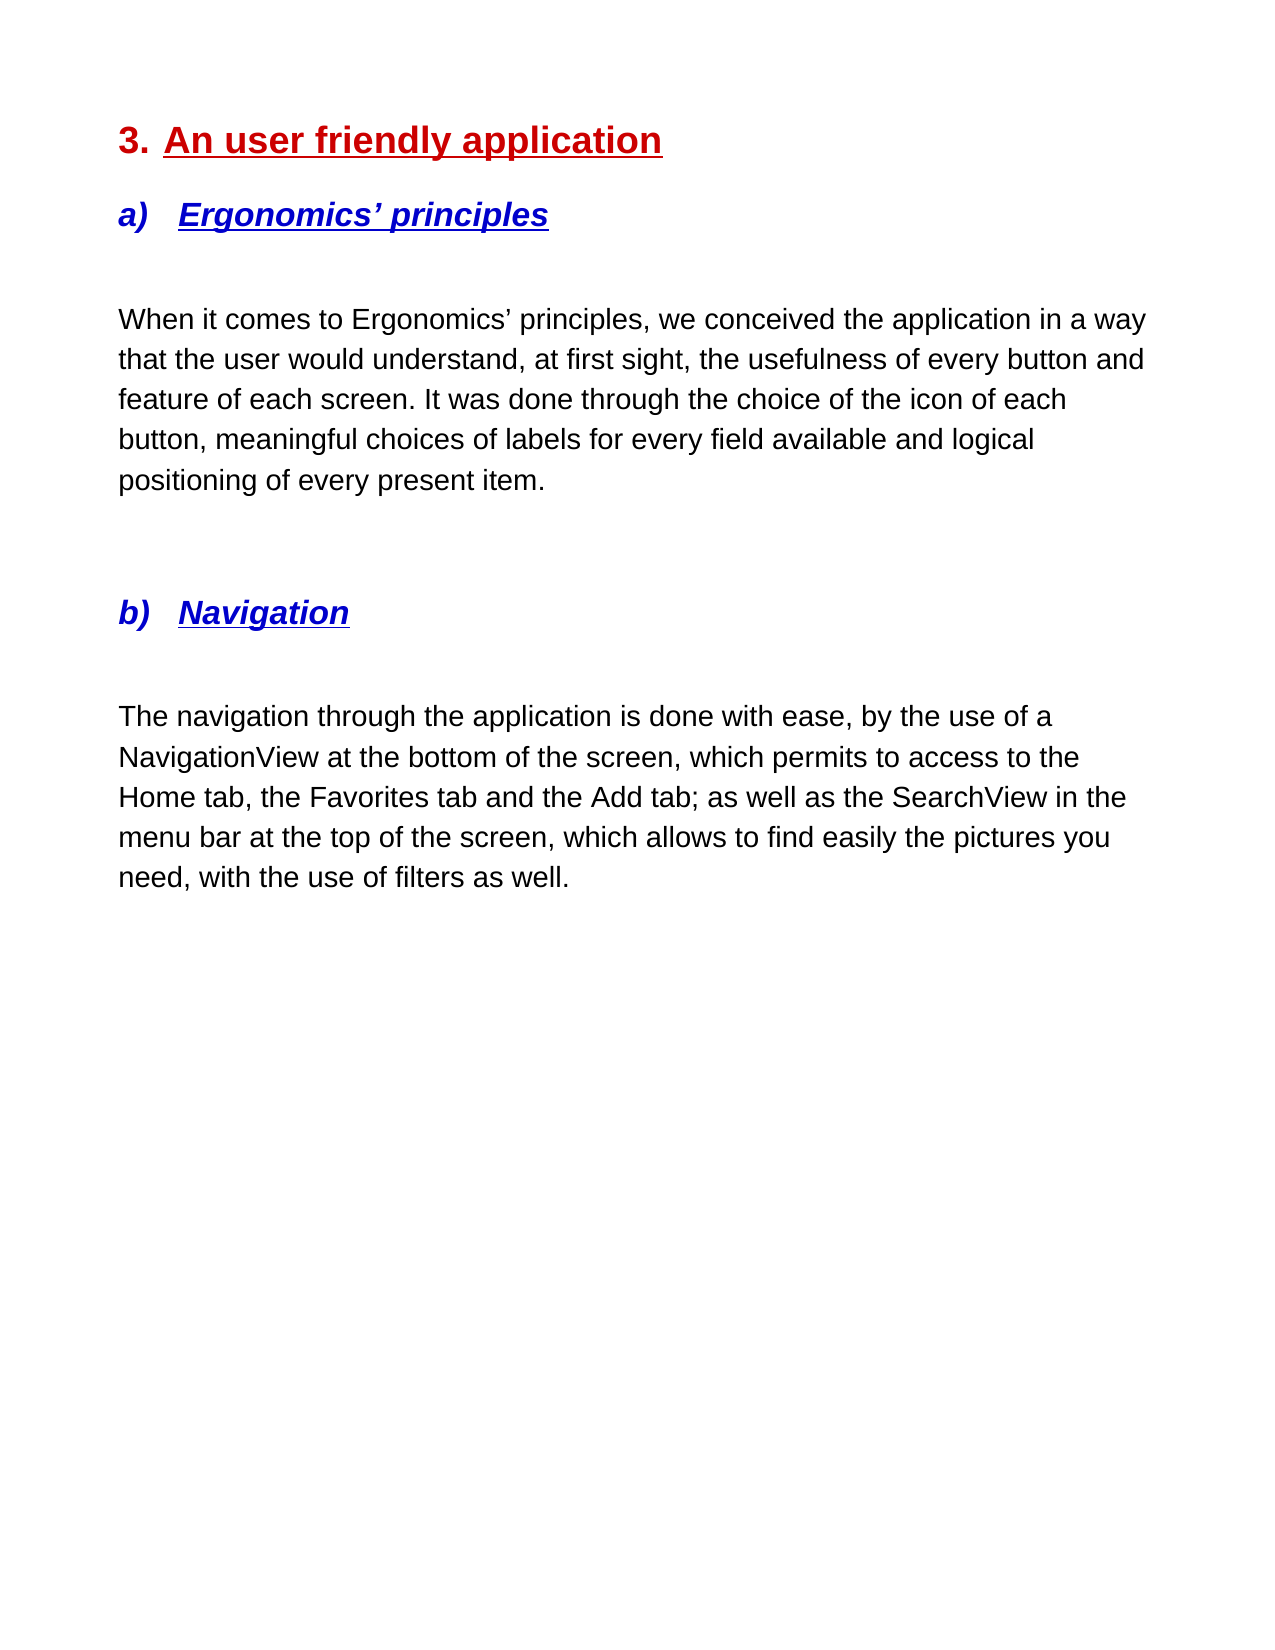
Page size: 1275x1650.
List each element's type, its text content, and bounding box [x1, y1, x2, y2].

subtitle Navigation [118, 593, 1157, 632]
text The navigation through the application is done with ease, by the use of a NavigationView at the bottom of the screen, which permits to access to the Home tab, the Favorites tab and the Add tab; as well as the SearchView in the menu bar at the top of the screen, which allows to find easily the pictures you need, with the use of filters as well. [118, 699, 1157, 894]
subtitle An user friendly application [118, 118, 1157, 162]
text When it comes to Ergonomics’ principles, we conceived the application in a way that the user would understand, at first sight, the usefulness of every button and feature of each screen. It was done through the choice of the icon of each button, meaningful choices of labels for every field available and logical positioning of every present item. [118, 302, 1157, 496]
subtitle Ergonomics’ principles [118, 195, 1157, 234]
